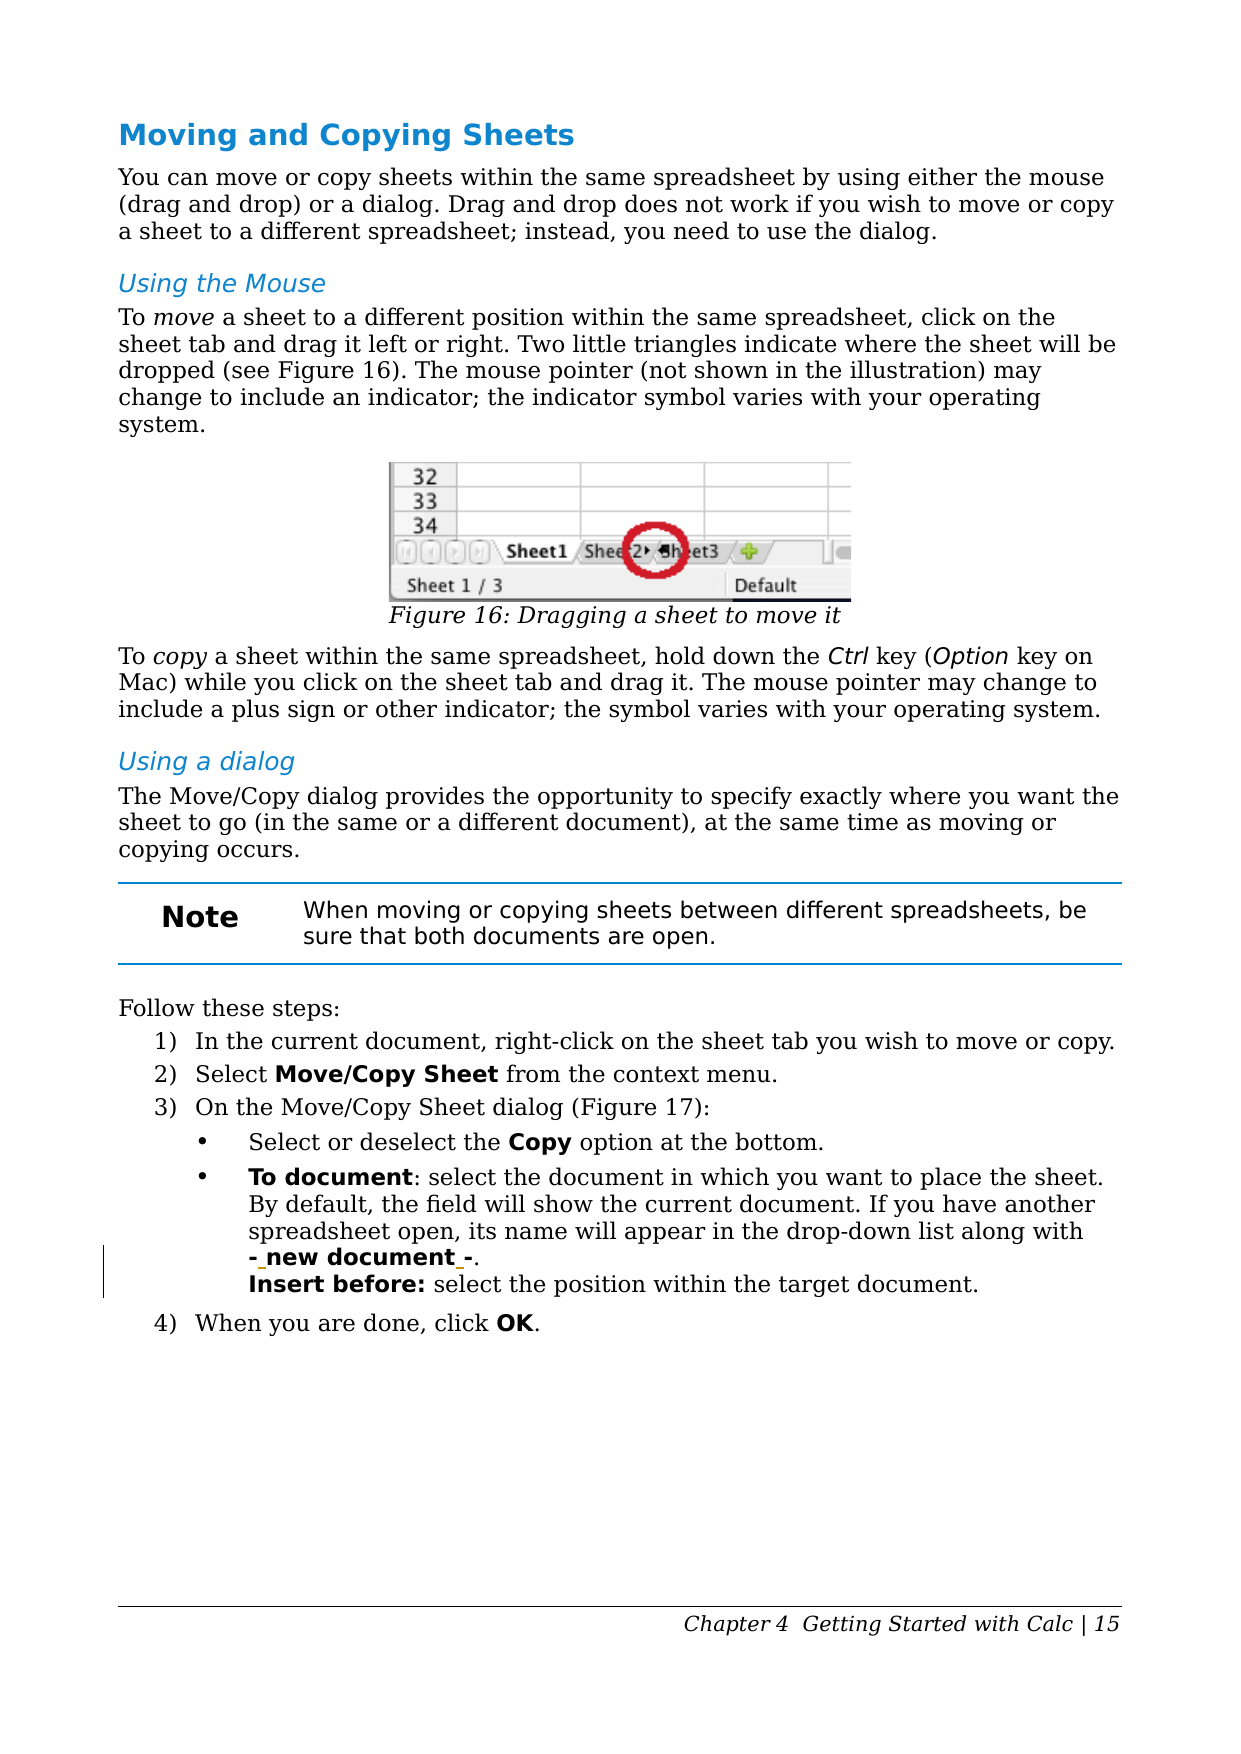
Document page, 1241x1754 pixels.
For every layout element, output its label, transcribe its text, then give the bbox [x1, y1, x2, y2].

text To move a sheet to a different position within the same spreadsheet, click on the sheet tab and drag it left or right. Two little triangles indicate where the sheet will be dropped (see Figure 16). The mouse pointer (not shown in the illustration) may change to include an indicator; the indicator symbol varies with your operating system. [118, 304, 1122, 438]
picture [388, 462, 852, 602]
list Select or deselect the Copy option at the bottom. [195, 1127, 1122, 1156]
list To document: select the document in which you want to place the sheet. By default, the field will show the current document. If you have another spreadsheet open, its name will appear in the drop-down list along with - new document -. Insert before: select the position within the target document. [195, 1162, 1122, 1298]
list When you are done, click OK. [177, 1310, 1122, 1337]
text Figure 16: Dragging a sheet to move it [389, 602, 851, 629]
text You can move or copy sheets within the same spreadsheet by using either the mouse (drag and drop) or a dialog. Drag and drop does not work if you wish to move or copy a sheet to a different spreadsheet; instead, you need to use the dialog. [118, 164, 1122, 244]
list Follow these steps: [118, 995, 1122, 1021]
subtitle Moving and Copying Sheets [118, 118, 1122, 152]
list On the Move/Copy Sheet dialog (Figure 17): [177, 1094, 1122, 1120]
list In the current document, right-click on the sheet tab you wish to move or copy. [177, 1028, 1122, 1054]
list Select Move/Copy Sheet from the context menu. [177, 1061, 1122, 1087]
text To copy a sheet within the same spreadsheet, hold down the Ctrl key (Option key on Mac) while you click on the sheet tab and drag it. The mouse pointer may change to include a plus sign or other indicator; the symbol varies with your operating system. [118, 643, 1122, 723]
table_header When moving or copying sheets between different spreadsheets, be sure that both documents are open. [281, 884, 1122, 963]
text The Move/Copy dialog provides the opportunity to specify exactly where you want the sheet to go (in the same or a different document), at the same time as moving or copying occurs. [118, 783, 1122, 863]
subtitle Using a dialog [118, 747, 1122, 776]
subtitle Using the Mouse [118, 269, 1122, 298]
table_header Note [118, 884, 281, 963]
